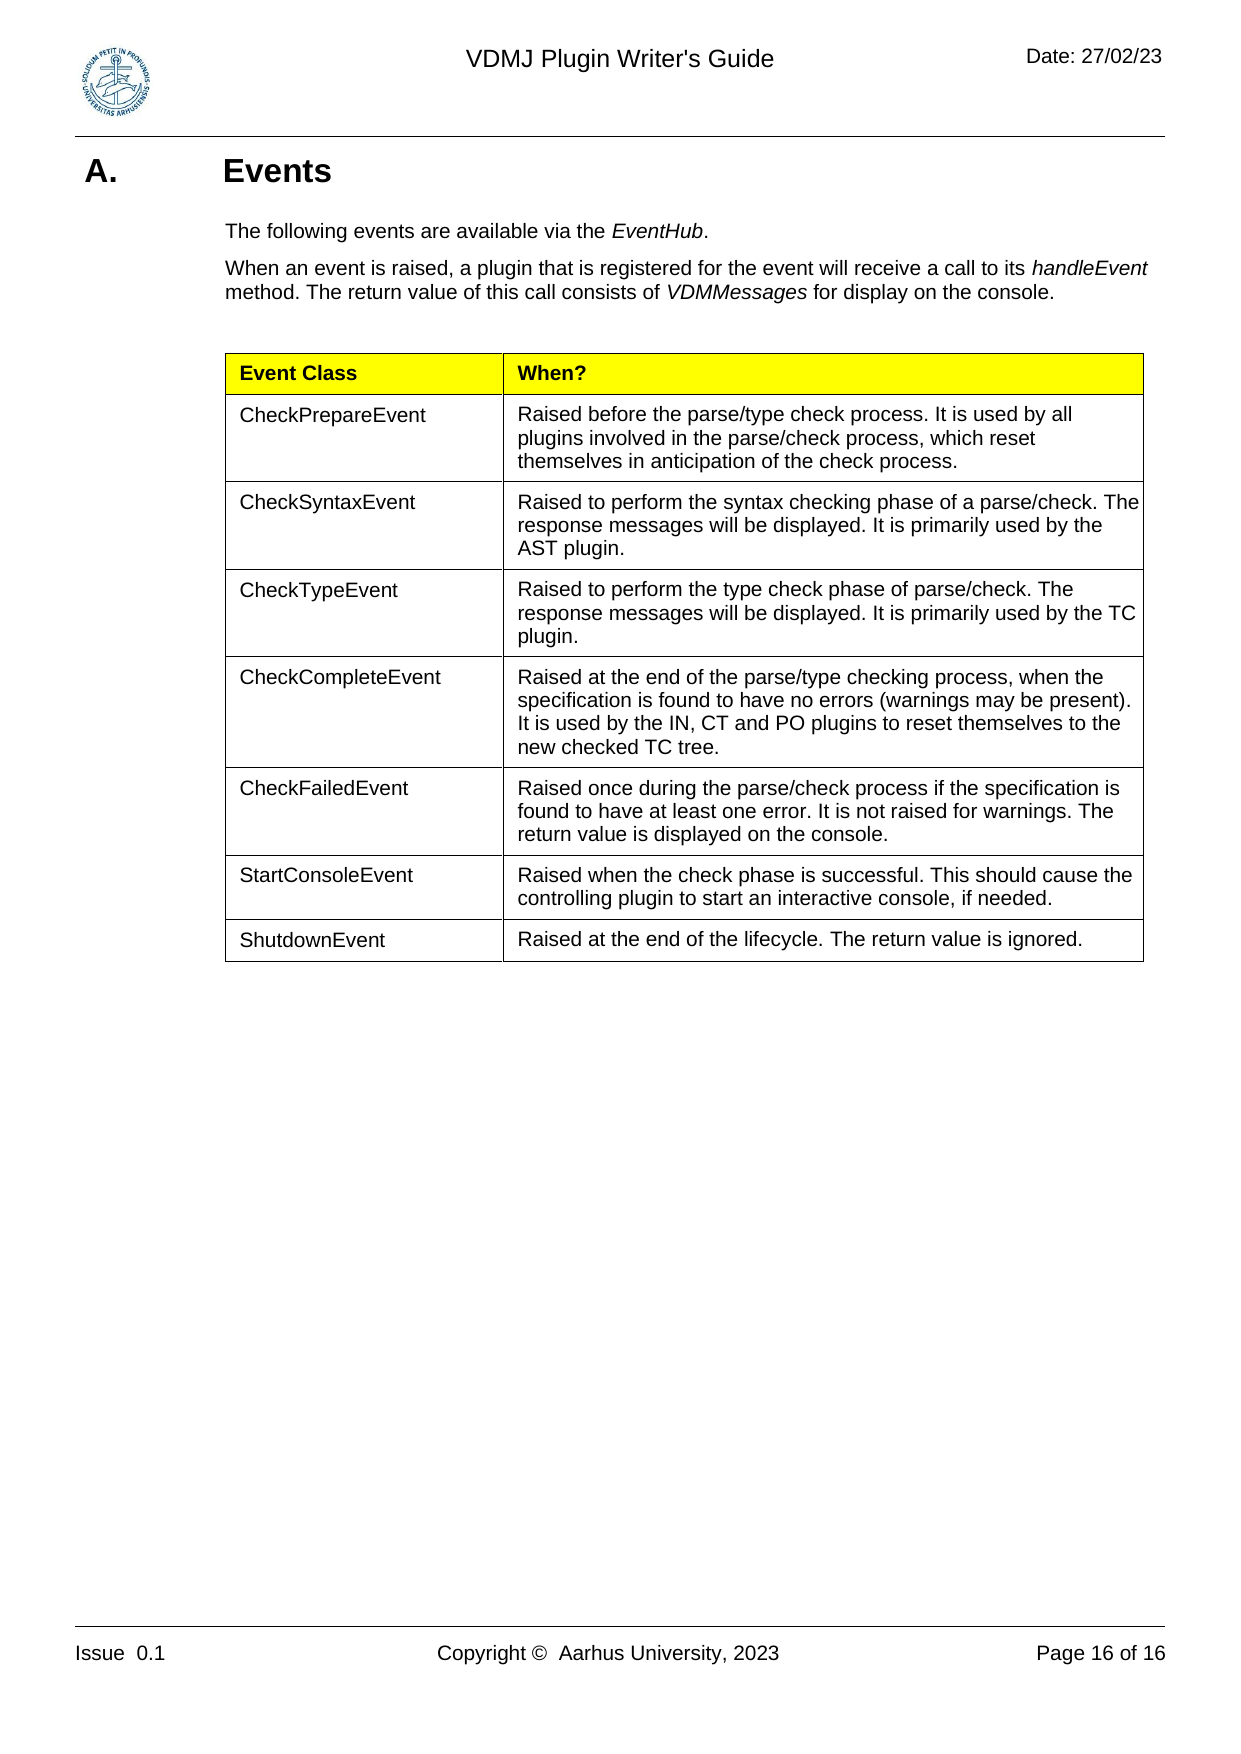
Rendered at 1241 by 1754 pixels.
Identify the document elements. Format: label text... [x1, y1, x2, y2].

table_cell ShutdownEvent [226, 920, 502, 961]
table_cell Raised to perform the type check phase of parse/check. The response messages will be displayed. It is primarily used by the TC plugin. [504, 570, 1143, 656]
table_header When? [504, 354, 1143, 394]
table_cell CheckTypeEvent [226, 570, 502, 656]
table_cell Raised once during the parse/check process if the specification is found to have at least one error. It is not raised for warnings. The return value is displayed on the console. [504, 768, 1143, 855]
table_cell CheckCompleteEvent [226, 657, 502, 767]
table_cell Raised at the end of the lifecycle. The return value is ignored. [504, 920, 1143, 961]
table_cell CheckPrepareEvent [226, 395, 502, 481]
table_cell Raised at the end of the parse/type checking process, when the specification is found to have no errors (warnings may be present). It is used by the IN, CT and PO plugins to reset themselves to the new checked TC tree. [504, 657, 1143, 767]
picture [78, 44, 153, 120]
text The following events are available via the EventHub. [225, 220, 1165, 244]
table_cell Raised to perform the syntax checking phase of a parse/check. The response messages will be displayed. It is primarily used by the AST plugin. [504, 482, 1143, 569]
table_cell CheckSyntaxEvent [226, 482, 502, 569]
table_cell Raised before the parse/type check process. It is used by all plugins involved in the parse/check process, which reset themselves in anticipation of the check process. [504, 395, 1143, 481]
text When an event is raised, a plugin that is registered for the event will receive a call to its handleEvent method. The return value of this call consists of VDMMessages for display on the console. [225, 256, 1165, 304]
table_cell CheckFailedEvent [226, 768, 502, 855]
subtitle Events [75, 152, 1165, 190]
table_cell Raised when the check phase is successful. This should cause the controlling plugin to start an interactive console, if needed. [504, 856, 1143, 919]
table_cell StartConsoleEvent [226, 856, 502, 919]
table_header Event Class [226, 354, 502, 394]
